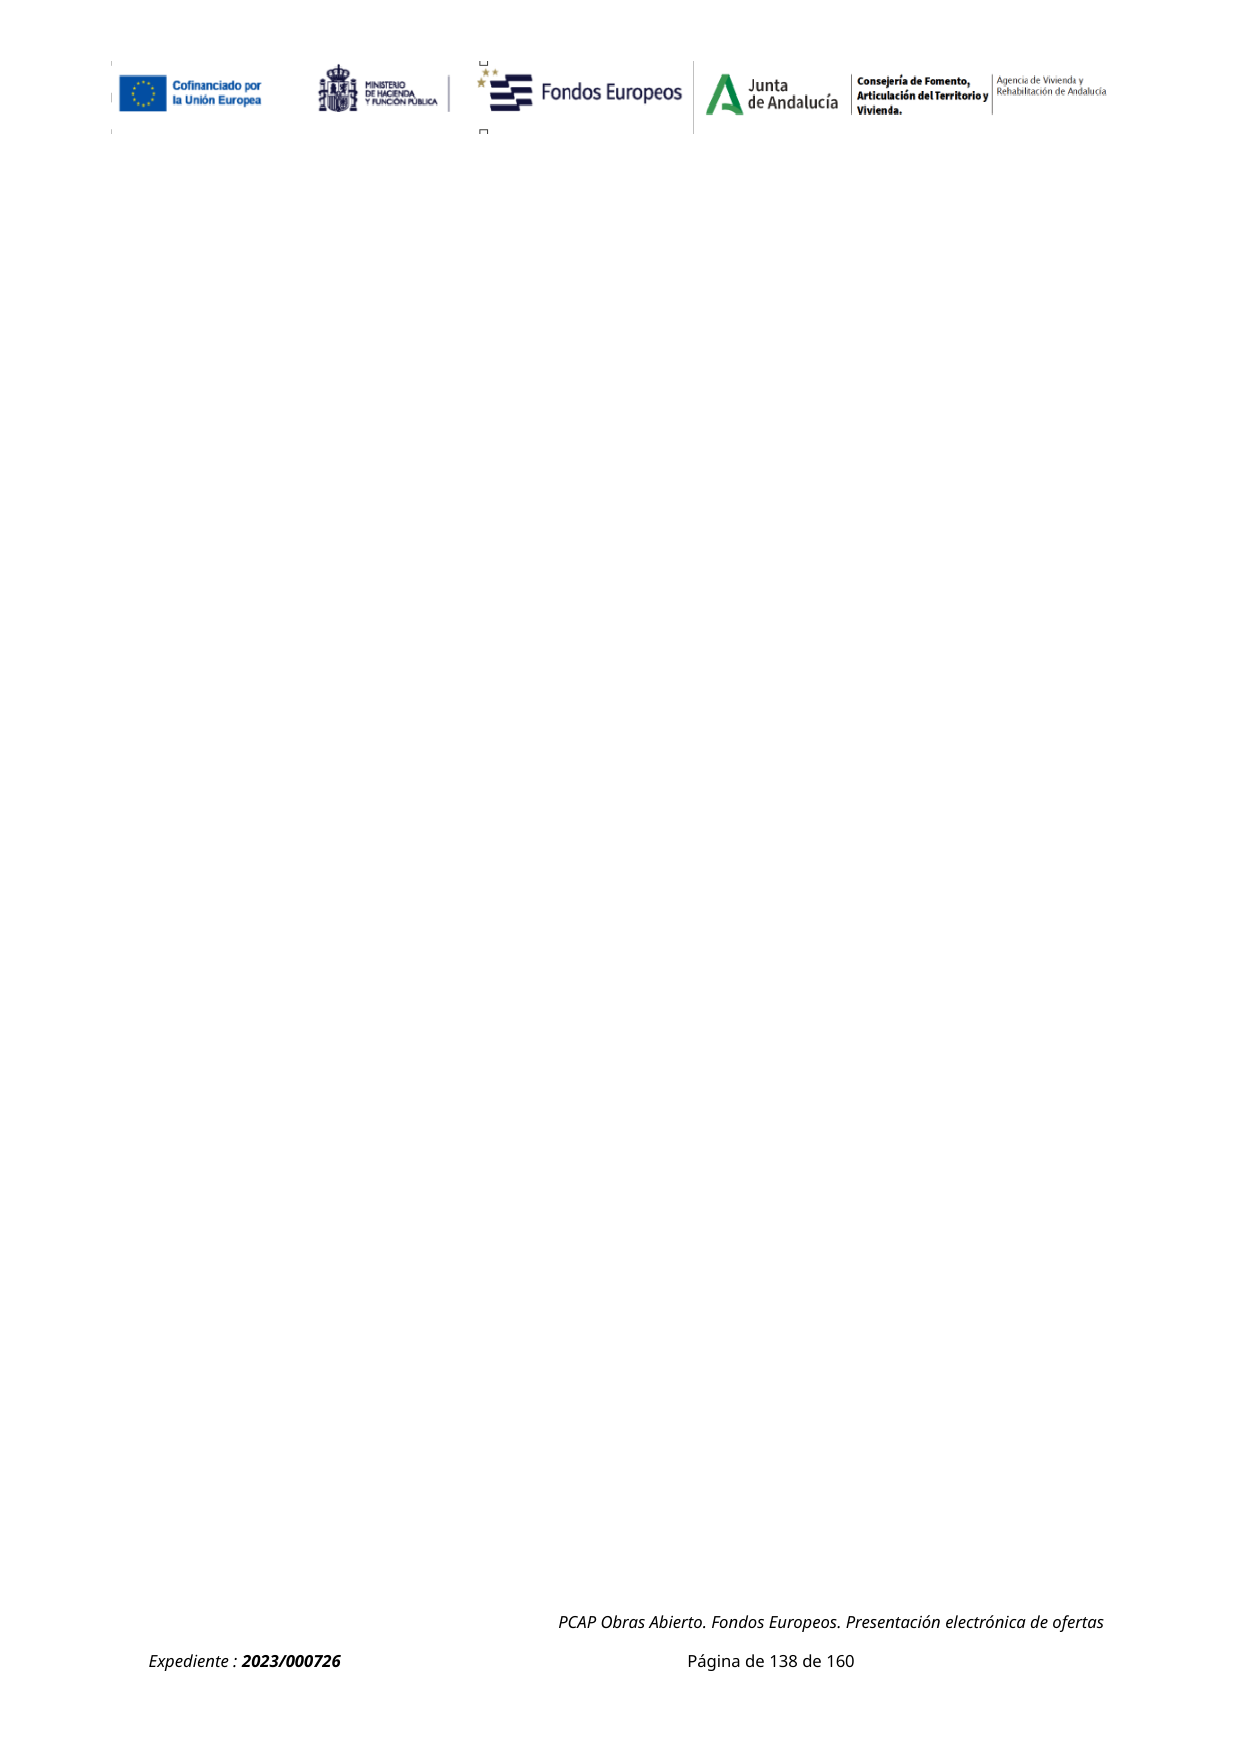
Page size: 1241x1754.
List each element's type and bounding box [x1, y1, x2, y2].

picture [111, 58, 1119, 134]
